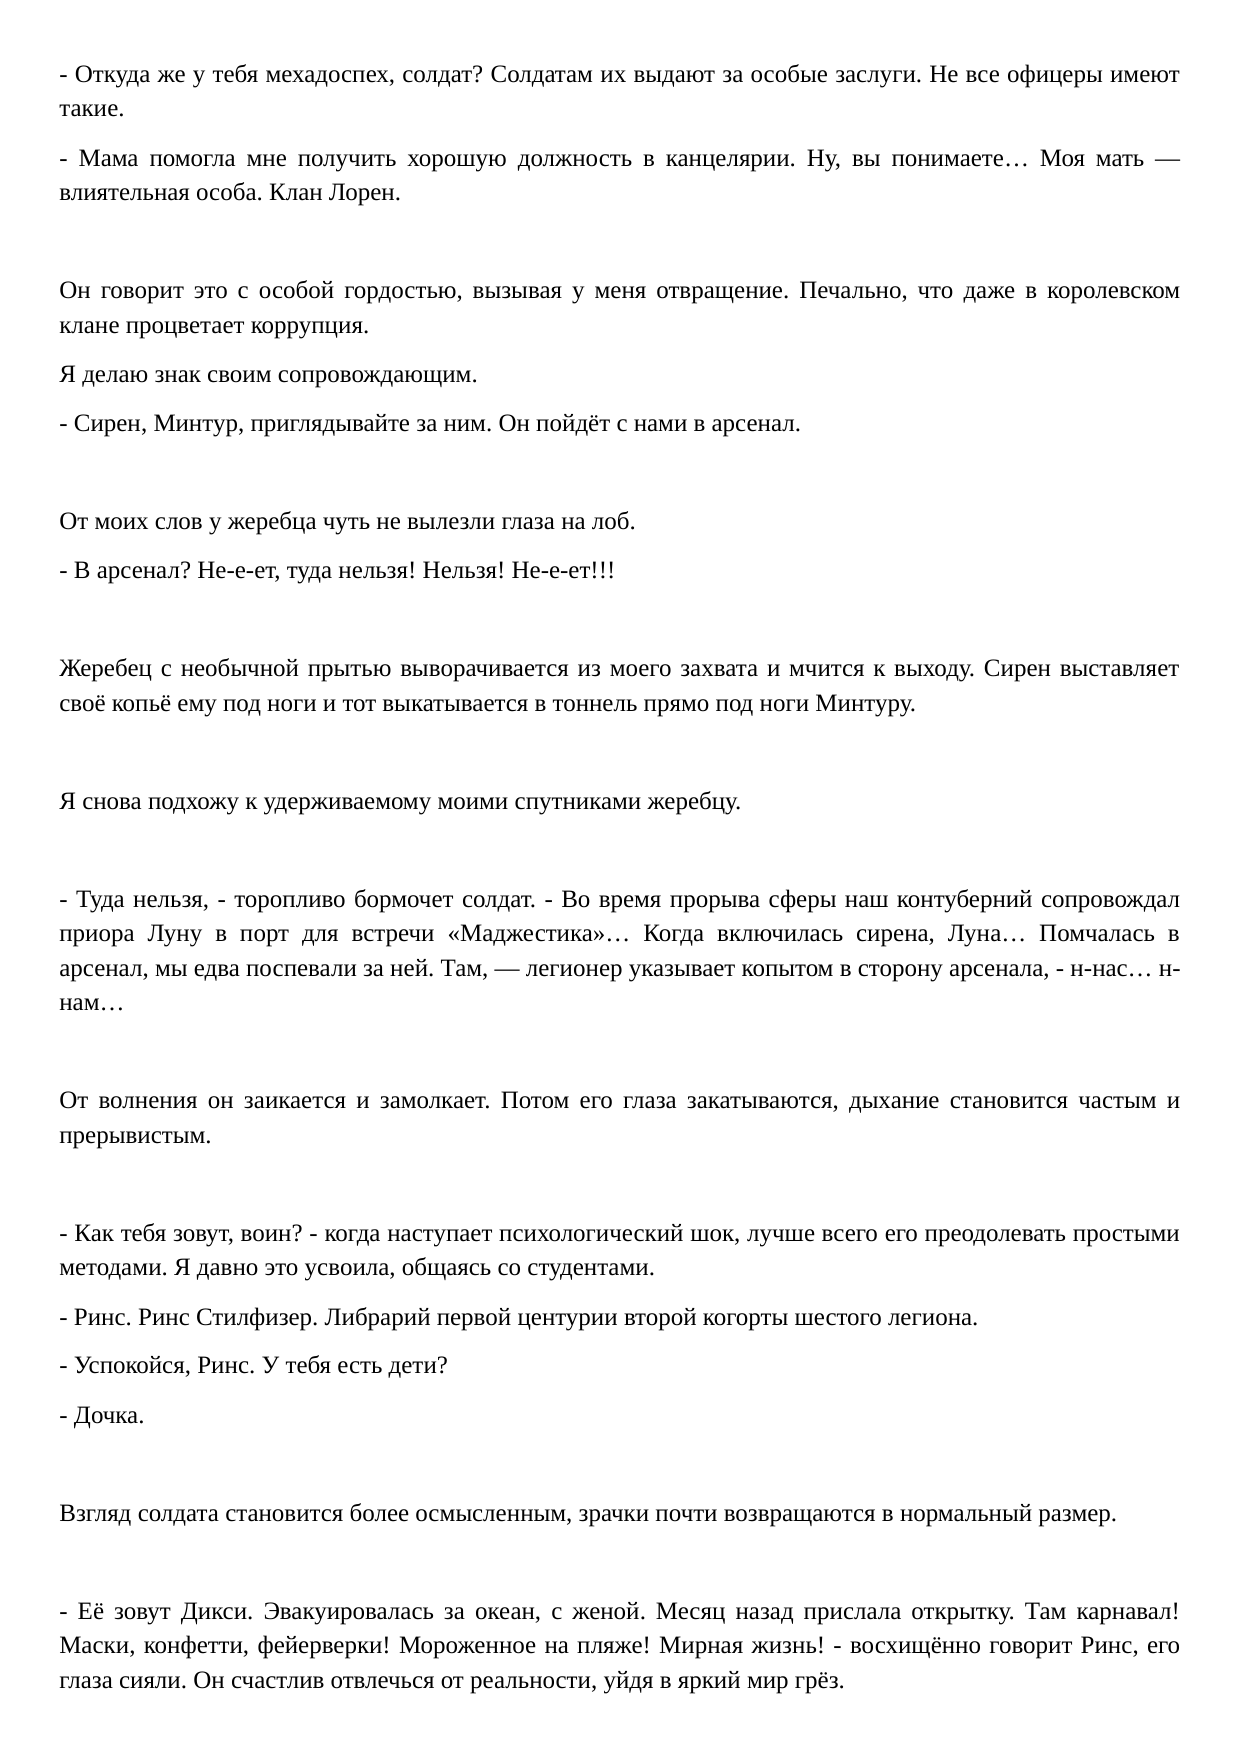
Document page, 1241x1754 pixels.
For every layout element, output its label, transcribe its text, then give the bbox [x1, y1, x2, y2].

text Я снова подхожу к удерживаемому моими спутниками жеребцу. [59, 786, 1181, 814]
text Я делаю знак своим сопровождающим. [59, 359, 1181, 387]
text От волнения он заикается и замолкает. Потом его глаза закатываются, дыхание становится частым и прерывистым. [59, 1085, 1181, 1149]
text - Дочка. [59, 1400, 1181, 1428]
text - Её зовут Дикси. Эвакуировалась за океан, с женой. Месяц назад прислала открытку. Там карнавал! Маски, конфетти, фейерверки! Мороженное на пляже! Мирная жизнь! - восхищённо говорит Ринс, его глаза сияли. Он счастлив отвлечься от реальности, уйдя в яркий мир грёз. [59, 1596, 1181, 1694]
text - Откуда же у тебя мехадоспех, солдат? Солдатам их выдают за особые заслуги. Не все офицеры имеют такие. [59, 59, 1181, 122]
text - Туда нельзя, - торопливо бормочет солдат. - Во время прорыва сферы наш контуберний сопровождал приора Луну в порт для встречи «Маджестика»… Когда включилась сирена, Луна… Помчалась в арсенал, мы едва поспевали за ней. Там, — легионер указывает копытом в сторону арсенала, - н-нас… н-нам… [59, 884, 1181, 1016]
text - Ринс. Ринс Стилфизер. Либрарий первой центурии второй когорты шестого легиона. [59, 1302, 1181, 1330]
text - Как тебя зовут, воин? - когда наступает психологический шок, лучше всего его преодолевать простыми методами. Я давно это усвоила, общаясь со студентами. [59, 1218, 1181, 1281]
text От моих слов у жеребца чуть не вылезли глаза на лоб. [59, 506, 1181, 535]
text - Мама помогла мне получить хорошую должность в канцелярии. Ну, вы понимаете… Моя мать — влиятельная особа. Клан Лорен. [59, 143, 1181, 206]
text Он говорит это с особой гордостью, вызывая у меня отвращение. Печально, что даже в королевском клане процветает коррупция. [59, 275, 1181, 338]
text - В арсенал? Не-е-ет, туда нельзя! Нельзя! Не-е-ет!!! [59, 555, 1181, 584]
text - Сирен, Минтур, приглядывайте за ним. Он пойдёт с нами в арсенал. [59, 408, 1181, 437]
text Жеребец с необычной прытью выворачивается из моего захвата и мчится к выходу. Сирен выставляет своё копьё ему под ноги и тот выкатывается в тоннель прямо под ноги Минтуру. [59, 653, 1181, 716]
text - Успокойся, Ринс. У тебя есть дети? [59, 1351, 1181, 1379]
text Взгляд солдата становится более осмысленным, зрачки почти возвращаются в нормальный размер. [59, 1498, 1181, 1527]
